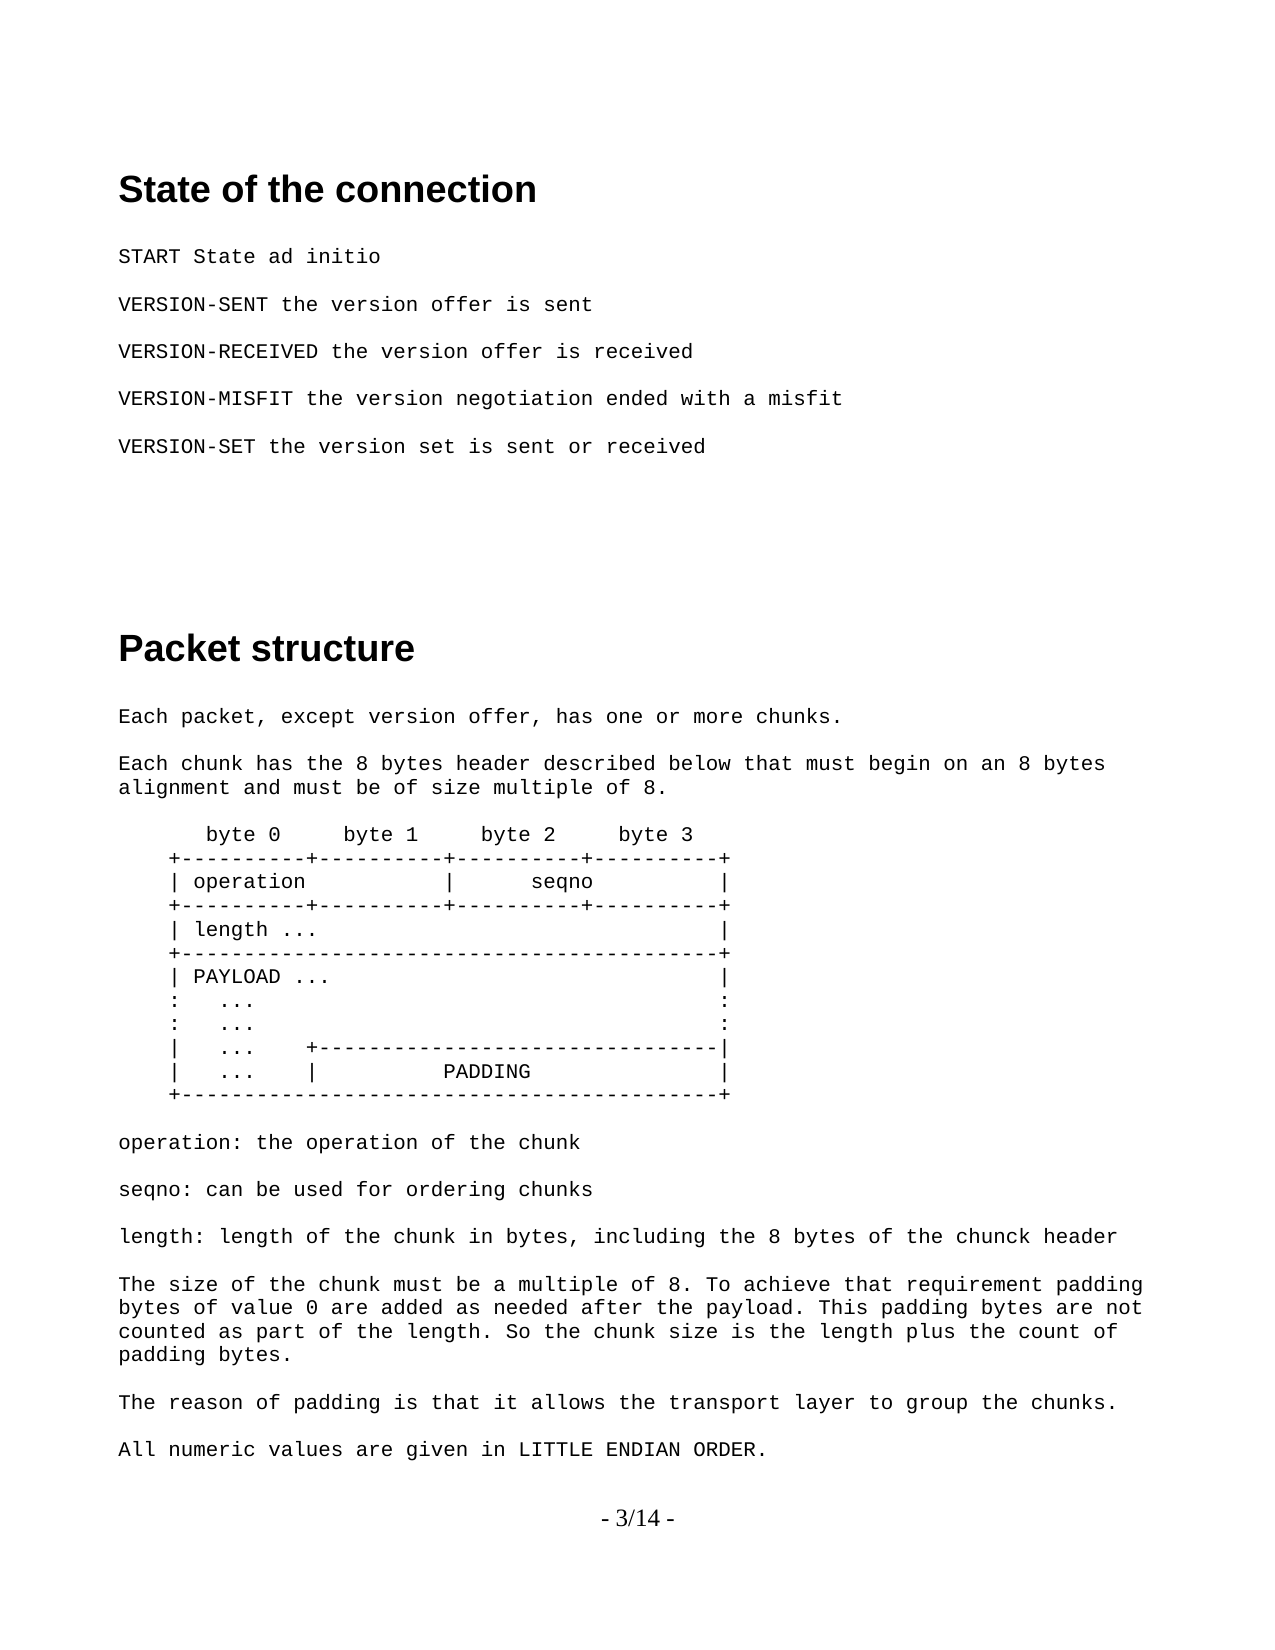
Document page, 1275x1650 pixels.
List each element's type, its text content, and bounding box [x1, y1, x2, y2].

text : ... : [118, 1013, 1157, 1037]
text VERSION-MISFIT the version negotiation ended with a misfit [118, 388, 1157, 412]
text byte 0 byte 1 byte 2 byte 3 [118, 824, 1157, 848]
text +-------------------------------------------+ [118, 1084, 1157, 1108]
text operation: the operation of the chunk [118, 1132, 1157, 1155]
text seqno: can be used for ordering chunks [118, 1179, 1157, 1203]
text All numeric values are given in LITTLE ENDIAN ORDER. [118, 1439, 1157, 1463]
text +-------------------------------------------+ [118, 942, 1157, 966]
text VERSION-SENT the version offer is sent [118, 294, 1157, 317]
text +----------+----------+----------+----------+ [118, 848, 1157, 872]
text VERSION-RECEIVED the version offer is received [118, 341, 1157, 365]
subtitle State of the connection [118, 167, 1157, 210]
text The reason of padding is that it allows the transport layer to group the chunks. [118, 1392, 1157, 1415]
text | length ... | [118, 919, 1157, 942]
text The size of the chunk must be a multiple of 8. To achieve that requirement padding bytes of value 0 are added as needed after the payload. This padding bytes are not counted as part of the length. So the chunk size is the length plus the count of padding bytes. [118, 1273, 1157, 1368]
text Each chunk has the 8 bytes header described below that must begin on an 8 bytes alignment and must be of size multiple of 8. [118, 753, 1157, 801]
subtitle Packet structure [118, 626, 1157, 670]
text | ... | PADDING | [118, 1061, 1157, 1084]
text START State ad initio [118, 247, 1157, 270]
text | operation | seqno | [118, 872, 1157, 895]
text VERSION-SET the version set is sent or received [118, 436, 1157, 459]
text | PAYLOAD ... | [118, 966, 1157, 990]
text | ... +--------------------------------| [118, 1037, 1157, 1061]
text +----------+----------+----------+----------+ [118, 895, 1157, 919]
text length: length of the chunk in bytes, including the 8 bytes of the chunck header [118, 1226, 1157, 1250]
text Each packet, except version offer, has one or more chunks. [118, 706, 1157, 730]
text : ... : [118, 990, 1157, 1013]
